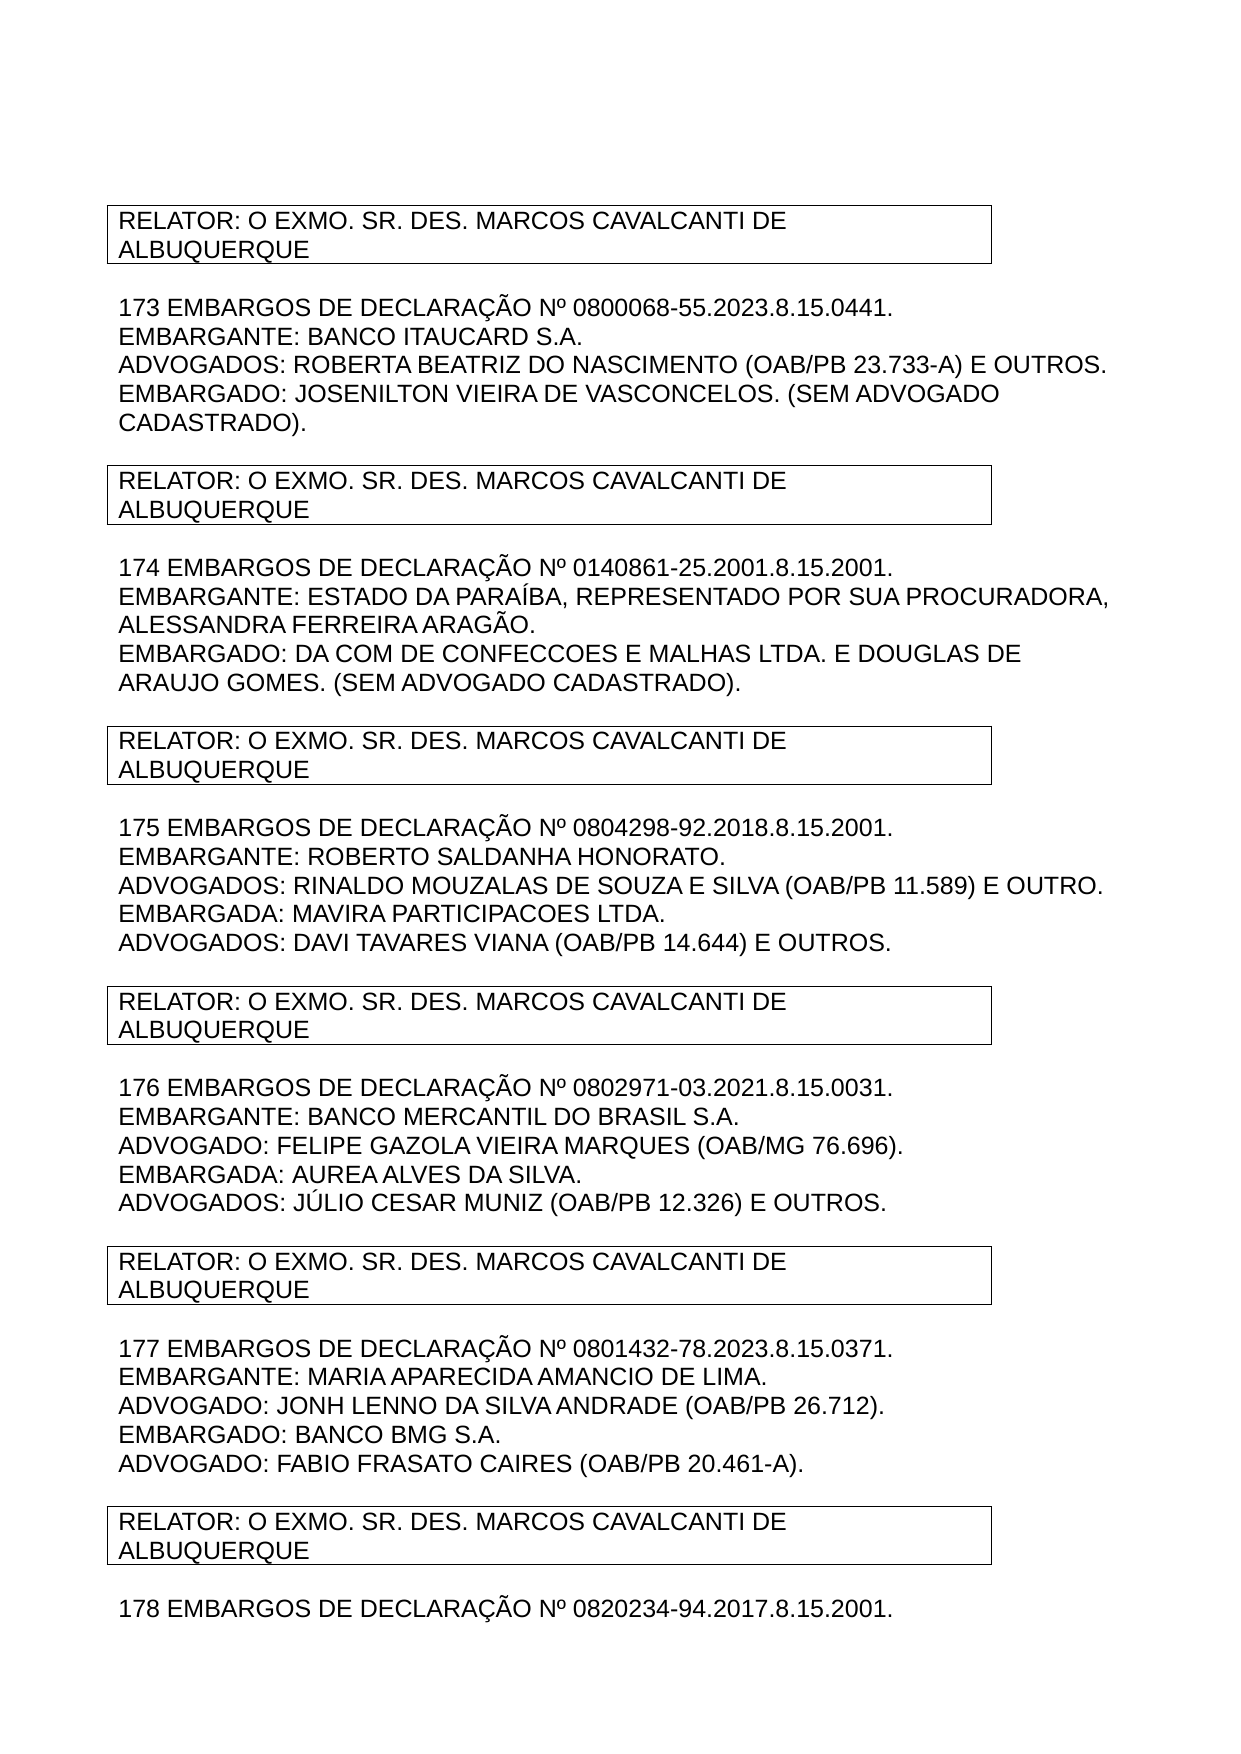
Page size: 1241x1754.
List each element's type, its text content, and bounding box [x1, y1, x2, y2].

text 177 EMBARGOS DE DECLARAÇÃO Nº 0801432-78.2023.8.15.0371. [118, 1334, 1122, 1362]
text EMBARGANTE: ESTADO DA PARAÍBA, REPRESENTADO POR SUA PROCURADORA, ALESSANDRA FERREIRA ARAGÃO. [118, 582, 1122, 639]
text ADVOGADOS: ROBERTA BEATRIZ DO NASCIMENTO (OAB/PB 23.733-A) E OUTROS. [118, 350, 1122, 379]
text EMBARGADO: DA COM DE CONFECCOES E MALHAS LTDA. E DOUGLAS DE ARAUJO GOMES. (SEM ADVOGADO CADASTRADO). [118, 639, 1122, 697]
text 173 EMBARGOS DE DECLARAÇÃO Nº 0800068-55.2023.8.15.0441. [118, 293, 1122, 322]
text EMBARGADO: BANCO BMG S.A. [118, 1420, 1122, 1449]
text 176 EMBARGOS DE DECLARAÇÃO Nº 0802971-03.2021.8.15.0031. [118, 1073, 1122, 1102]
table_header RELATOR: O EXMO. SR. DES. MARCOS CAVALCANTI DE ALBUQUERQUE [108, 1507, 991, 1564]
text ADVOGADOS: RINALDO MOUZALAS DE SOUZA E SILVA (OAB/PB 11.589) E OUTRO. [118, 871, 1122, 899]
text 175 EMBARGOS DE DECLARAÇÃO Nº 0804298-92.2018.8.15.2001. [118, 813, 1122, 842]
text EMBARGADA: AUREA ALVES DA SILVA. [118, 1160, 1122, 1188]
table_header RELATOR: O EXMO. SR. DES. MARCOS CAVALCANTI DE ALBUQUERQUE [108, 466, 991, 523]
text ADVOGADO: FELIPE GAZOLA VIEIRA MARQUES (OAB/MG 76.696). [118, 1131, 1122, 1160]
text ADVOGADO: FABIO FRASATO CAIRES (OAB/PB 20.461-A). [118, 1449, 1122, 1477]
text ADVOGADOS: DAVI TAVARES VIANA (OAB/PB 14.644) E OUTROS. [118, 928, 1122, 957]
text EMBARGANTE: MARIA APARECIDA AMANCIO DE LIMA. [118, 1362, 1122, 1391]
text 178 EMBARGOS DE DECLARAÇÃO Nº 0820234-94.2017.8.15.2001. [118, 1594, 1122, 1623]
table_header RELATOR: O EXMO. SR. DES. MARCOS CAVALCANTI DE ALBUQUERQUE [108, 727, 991, 784]
text EMBARGANTE: ROBERTO SALDANHA HONORATO. [118, 842, 1122, 871]
text 174 EMBARGOS DE DECLARAÇÃO Nº 0140861-25.2001.8.15.2001. [118, 553, 1122, 582]
text EMBARGADO: JOSENILTON VIEIRA DE VASCONCELOS. (SEM ADVOGADO CADASTRADO). [118, 379, 1122, 437]
text EMBARGANTE: BANCO ITAUCARD S.A. [118, 322, 1122, 350]
table_header RELATOR: O EXMO. SR. DES. MARCOS CAVALCANTI DE ALBUQUERQUE [108, 1247, 991, 1304]
text EMBARGADA: MAVIRA PARTICIPACOES LTDA. [118, 899, 1122, 928]
table_header RELATOR: O EXMO. SR. DES. MARCOS CAVALCANTI DE ALBUQUERQUE [108, 206, 991, 263]
table_header RELATOR: O EXMO. SR. DES. MARCOS CAVALCANTI DE ALBUQUERQUE [108, 987, 991, 1044]
text EMBARGANTE: BANCO MERCANTIL DO BRASIL S.A. [118, 1102, 1122, 1131]
text ADVOGADOS: JÚLIO CESAR MUNIZ (OAB/PB 12.326) E OUTROS. [118, 1188, 1122, 1217]
text ADVOGADO: JONH LENNO DA SILVA ANDRADE (OAB/PB 26.712). [118, 1391, 1122, 1420]
